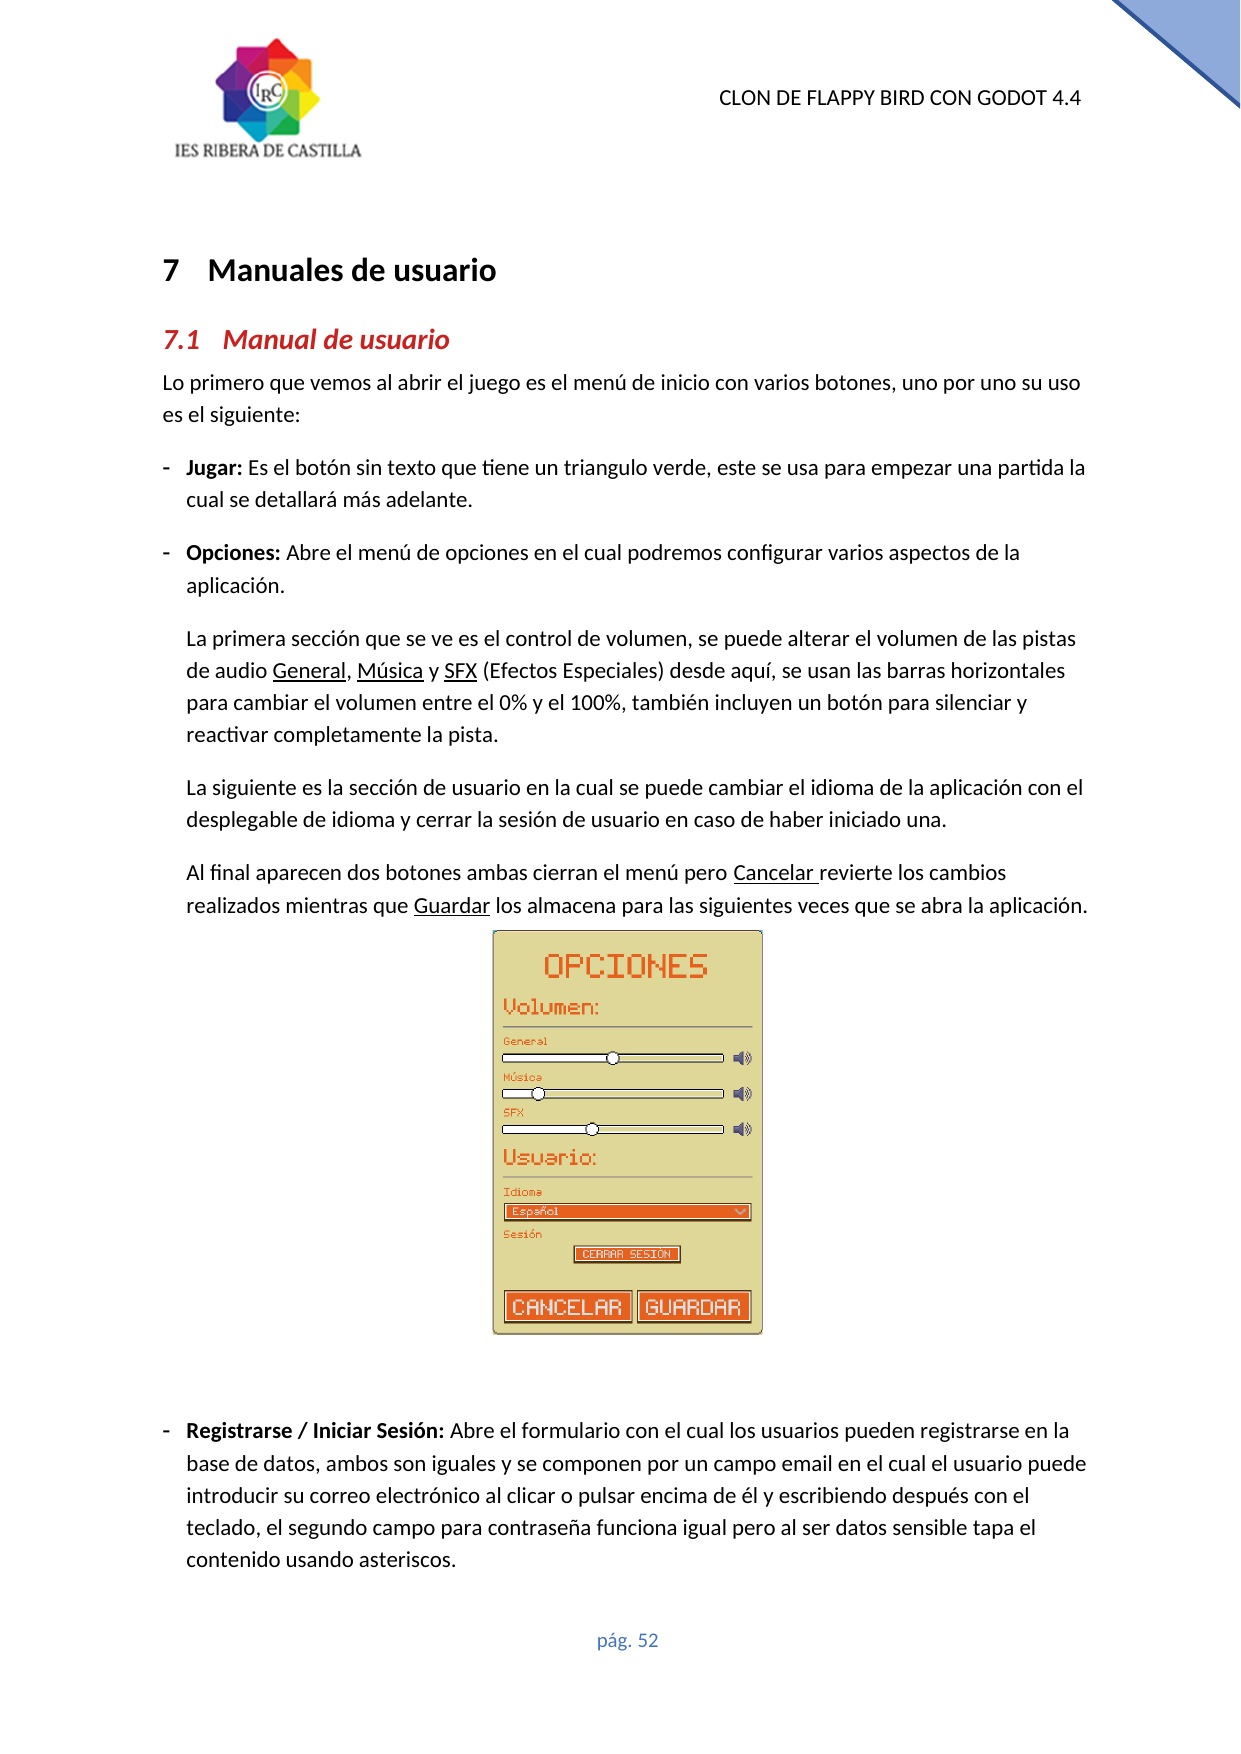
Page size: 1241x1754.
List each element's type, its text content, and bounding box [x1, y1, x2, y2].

list La siguiente es la sección de usuario en la cual se puede cambiar el idioma de la aplicación con el desplegable de idioma y cerrar la sesión de usuario en caso de haber iniciado una. [162, 773, 1093, 833]
picture [492, 930, 763, 1335]
text Lo primero que vemos al abrir el juego es el menú de inicio con varios botones, uno por uno su uso es el siguiente: [162, 368, 1093, 428]
subtitle Manual de usuario [162, 321, 1093, 357]
list Opciones: Abre el menú de opciones en el cual podremos configurar varios aspectos de la aplicación. [162, 538, 1093, 599]
list Jugar: Es el botón sin texto que tiene un triangulo verde, este se usa para empezar una partida la cual se detallará más adelante. [162, 453, 1093, 513]
list Al final aparecen dos botones ambas cierran el menú pero Cancelar revierte los cambios realizados mientras que Guardar los almacena para las siguientes veces que se abra la aplicación. [162, 858, 1093, 919]
list La primera sección que se ve es el control de volumen, se puede alterar el volumen de las pistas de audio General, Música y SFX (Efectos Especiales) desde aquí, se usan las barras horizontales para cambiar el volumen entre el 0% y el 100%, también incluyen un botón para silenciar y reactivar completamente la pista. [162, 624, 1093, 748]
subtitle Manuales de usuario [162, 249, 1093, 290]
list Registrarse / Iniciar Sesión: Abre el formulario con el cual los usuarios pueden registrarse en la base de datos, ambos son iguales y se componen por un campo email en el cual el usuario puede introducir su correo electrónico al clicar o pulsar encima de él y escribiendo después con el teclado, el segundo campo para contraseña funciona igual pero al ser datos sensible tapa el contenido usando asteriscos. [162, 1416, 1093, 1573]
picture [173, 29, 366, 164]
